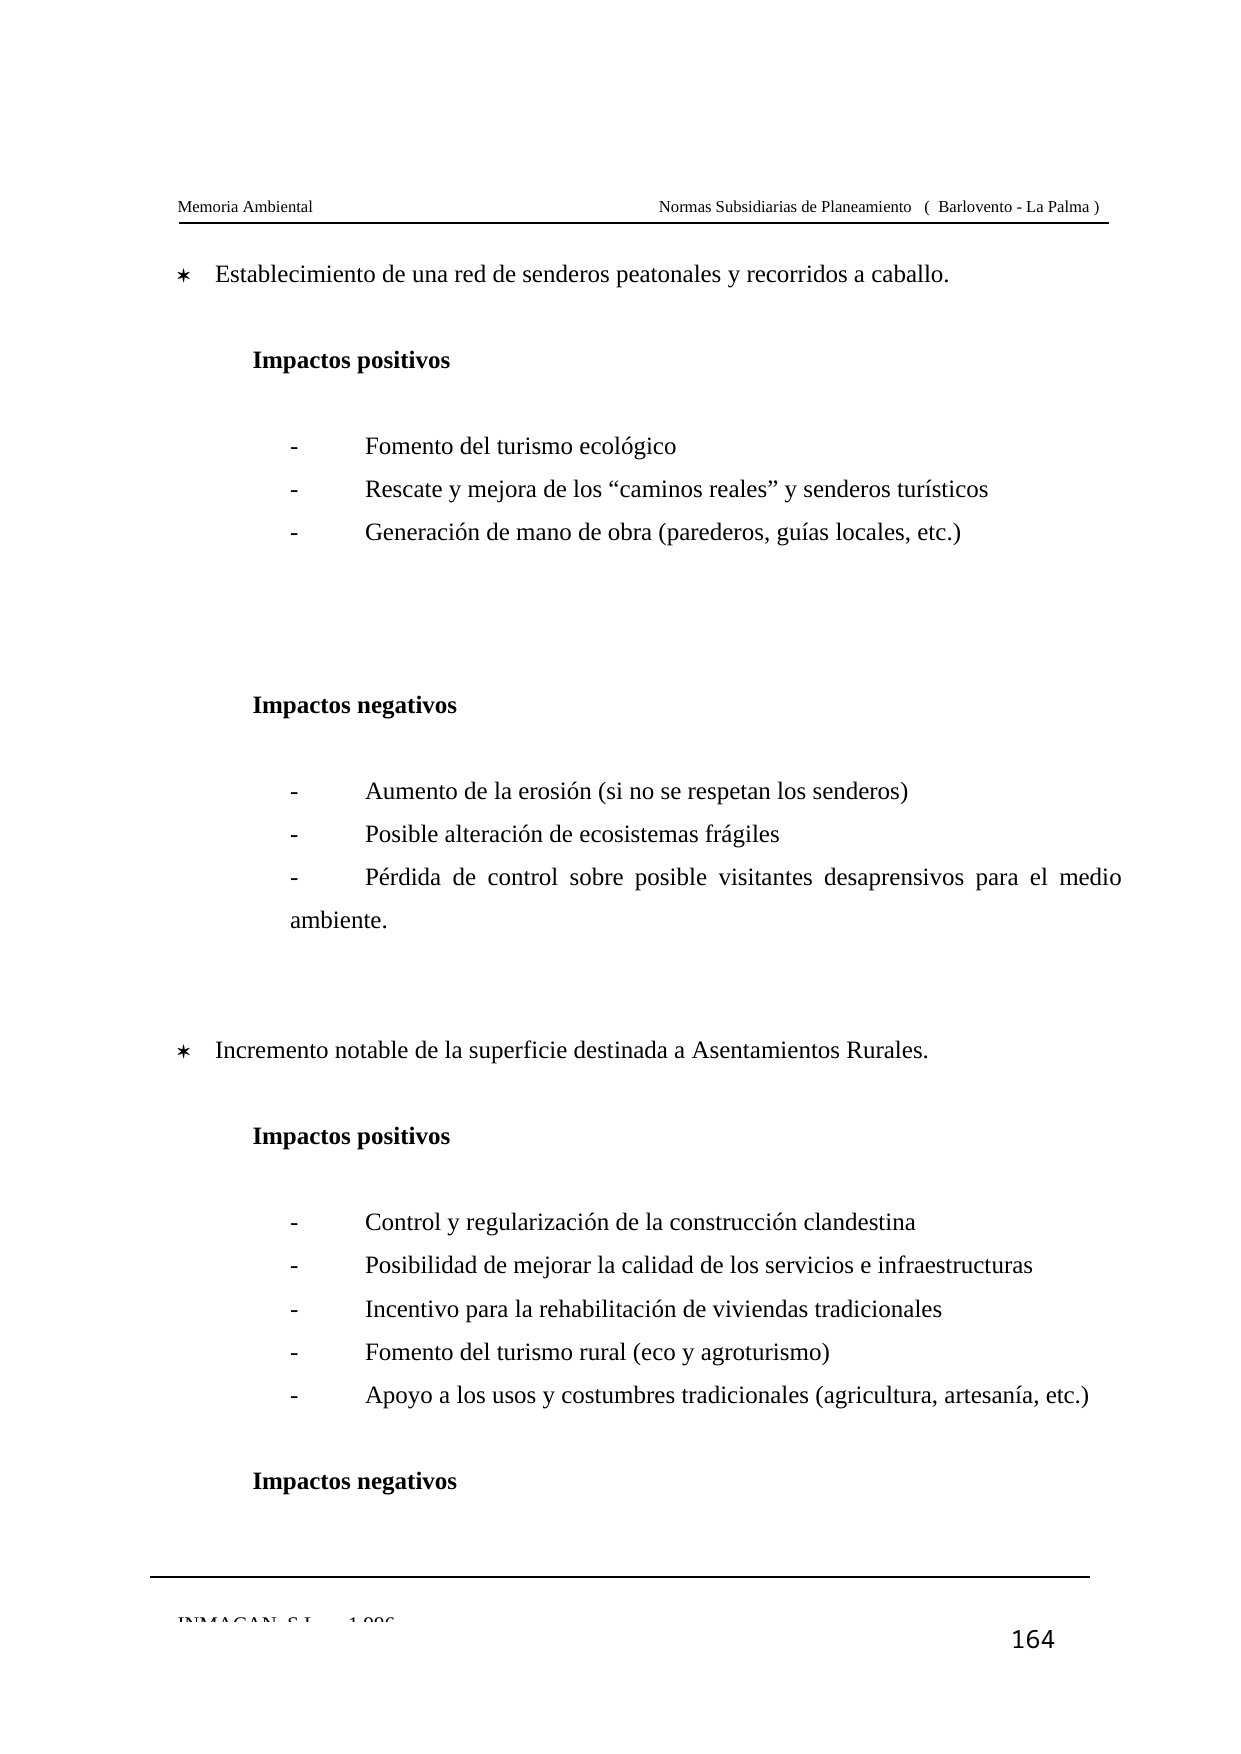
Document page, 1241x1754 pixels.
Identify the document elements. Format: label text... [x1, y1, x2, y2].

list Apoyo a los usos y costumbres tradicionales (agricultura, artesanía, etc.) [290, 1380, 1122, 1409]
list Pérdida de control sobre posible visitantes desaprensivos para el medio ambiente. [290, 862, 1122, 934]
list Incentivo para la rehabilitación de viviendas tradicionales [290, 1294, 1122, 1322]
list Posibilidad de mejorar la calidad de los servicios e infraestructuras [290, 1251, 1122, 1279]
list Aumento de la erosión (si no se respetan los senderos) [290, 776, 1122, 805]
list Control y regularización de la construcción clandestina [290, 1207, 1122, 1236]
text Impactos positivos [252, 1121, 1122, 1150]
list Establecimiento de una red de senderos peatonales y recorridos a caballo. [177, 259, 1122, 287]
list Incremento notable de la superficie destinada a Asentamientos Rurales. [177, 1035, 1122, 1064]
list Fomento del turismo rural (eco y agroturismo) [290, 1337, 1122, 1366]
text Impactos negativos [252, 690, 1122, 719]
list Rescate y mejora de los “caminos reales” y senderos turísticos [290, 474, 1122, 503]
list Fomento del turismo ecológico [290, 431, 1122, 460]
text Impactos negativos [252, 1466, 1122, 1495]
list Posible alteración de ecosistemas frágiles [290, 819, 1122, 848]
list Generación de mano de obra (parederos, guías locales, etc.) [290, 517, 1122, 546]
text Impactos positivos [252, 345, 1122, 374]
